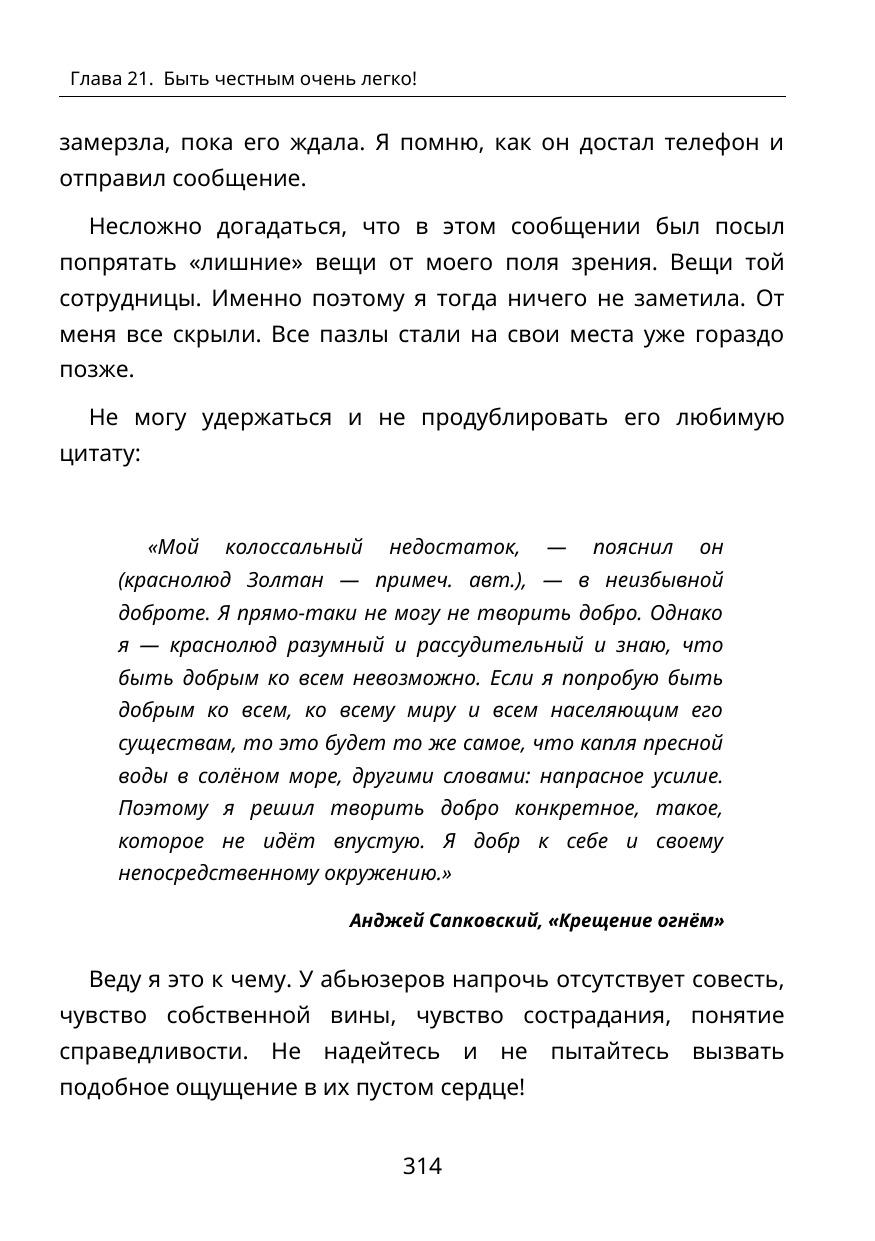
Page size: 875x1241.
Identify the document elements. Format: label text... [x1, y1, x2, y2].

text «Мой колоссальный недостаток, — пояснил он (краснолюд Золтан — примеч. авт.), — в неизбывной доброте. Я прямо-таки не могу не творить добро. Однако я — краснолюд разумный и рассудительный и знаю, что быть добрым ко всем невозможно. Если я попробую быть добрым ко всем, ко всему миру и всем населяющим его существам, то это будет то же самое, что капля пресной воды в солёном море, другими словами: напрасное усилие. Поэтому я решил творить добро конкретное, такое, которое не идёт впустую. Я добр к себе и своему непосредственному окружению.» [118, 532, 726, 887]
text Несложно догадаться, что в этом сообщении был посыл попрятать «лишние» вещи от моего поля зрения. Вещи той сотрудницы. Именно поэтому я тогда ничего не заметила. От меня все скрыли. Все пазлы стали на свои места уже гораздо позже. [59, 210, 786, 385]
text замерзла, пока его ждала. Я помню, как он достал телефон и отправил сообщение. [59, 126, 786, 193]
text Анджей Сапковский, «Крещение огнём» [118, 903, 726, 933]
text Веду я это к чему. У абьюзеров напрочь отсутствует совесть, чувство собственной вины, чувство сострадания, понятие справедливости. Не надейтесь и не пытайтесь вызвать подобное ощущение в их пустом сердце! [59, 963, 786, 1102]
text Не могу удержаться и не продублировать его любимую цитату: [59, 401, 786, 468]
